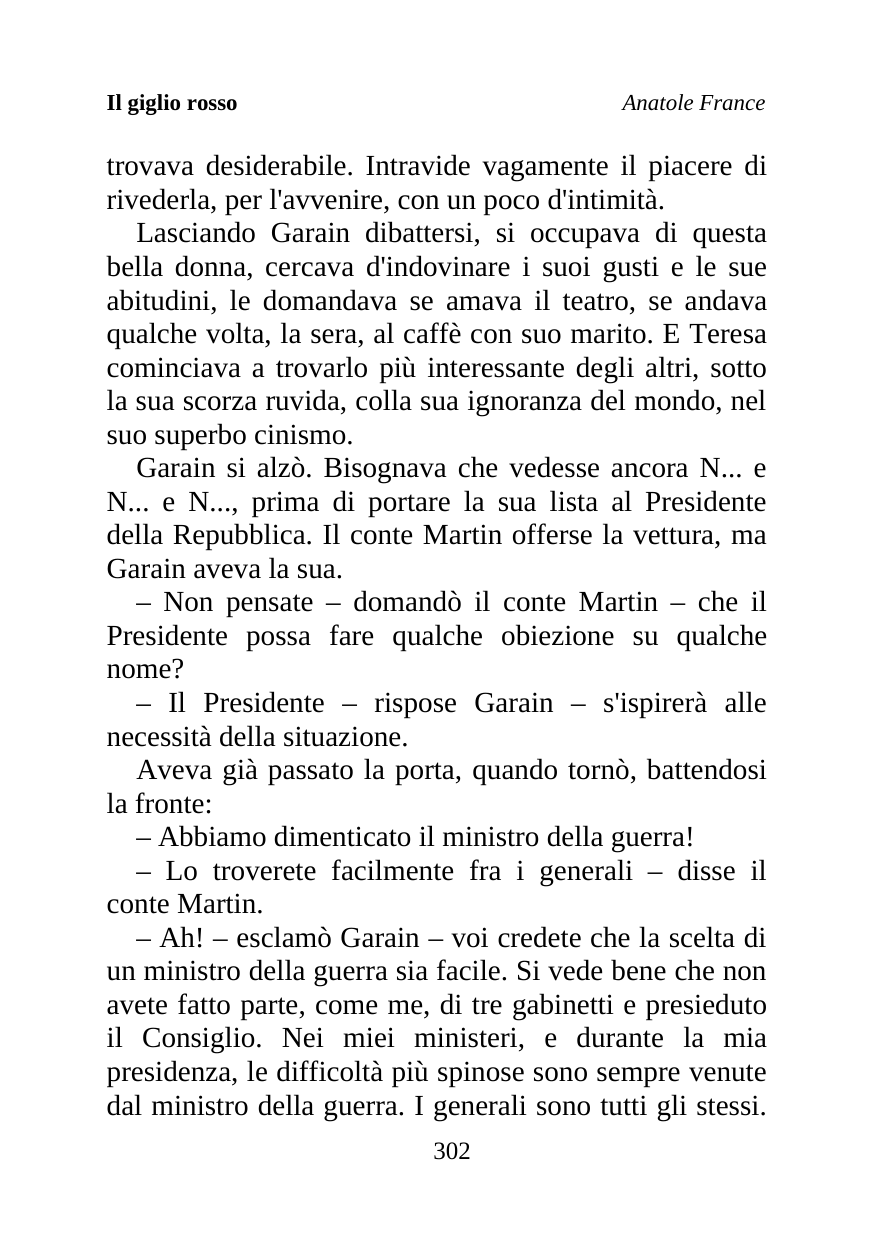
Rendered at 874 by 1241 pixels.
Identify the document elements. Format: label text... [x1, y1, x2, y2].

text Aveva già passato la porta, quando tornò, battendosi la fronte: [106, 752, 768, 819]
text – Abbiamo dimenticato il ministro della guerra! [106, 819, 768, 853]
text Garain si alzò. Bisognava che vedesse ancora N... e N... e N..., prima di portare la sua lista al Presidente della Repubblica. Il conte Martin offerse la vettura, ma Garain aveva la sua. [106, 450, 768, 584]
text – Lo troverete facilmente fra i generali – disse il conte Martin. [106, 853, 768, 920]
text Lasciando Garain dibattersi, si occupava di questa bella donna, cercava d'indovinare i suoi gusti e le sue abitudini, le domandava se amava il teatro, se andava qualche volta, la sera, al caffè con suo marito. E Teresa cominciava a trovarlo più interessante degli altri, sotto la sua scorza ruvida, colla sua ignoranza del mondo, nel suo superbo cinismo. [106, 216, 768, 450]
text – Ah! – esclamò Garain – voi credete che la scelta di un ministro della guerra sia facile. Si vede bene che non avete fatto parte, come me, di tre gabinetti e presieduto il Consiglio. Nei miei ministeri, e durante la mia presidenza, le difficoltà più spinose sono sempre venute dal ministro della guerra. I generali sono tutti gli stessi. [106, 920, 768, 1121]
text trovava desiderabile. Intravide vagamente il piacere di rivederla, per l'avvenire, con un poco d'intimità. [106, 148, 768, 216]
text – Non pensate – domandò il conte Martin – che il Presidente possa fare qualche obiezione su qualche nome? [106, 584, 768, 685]
text – Il Presidente – rispose Garain – s'ispirerà alle necessità della situazione. [106, 685, 768, 752]
